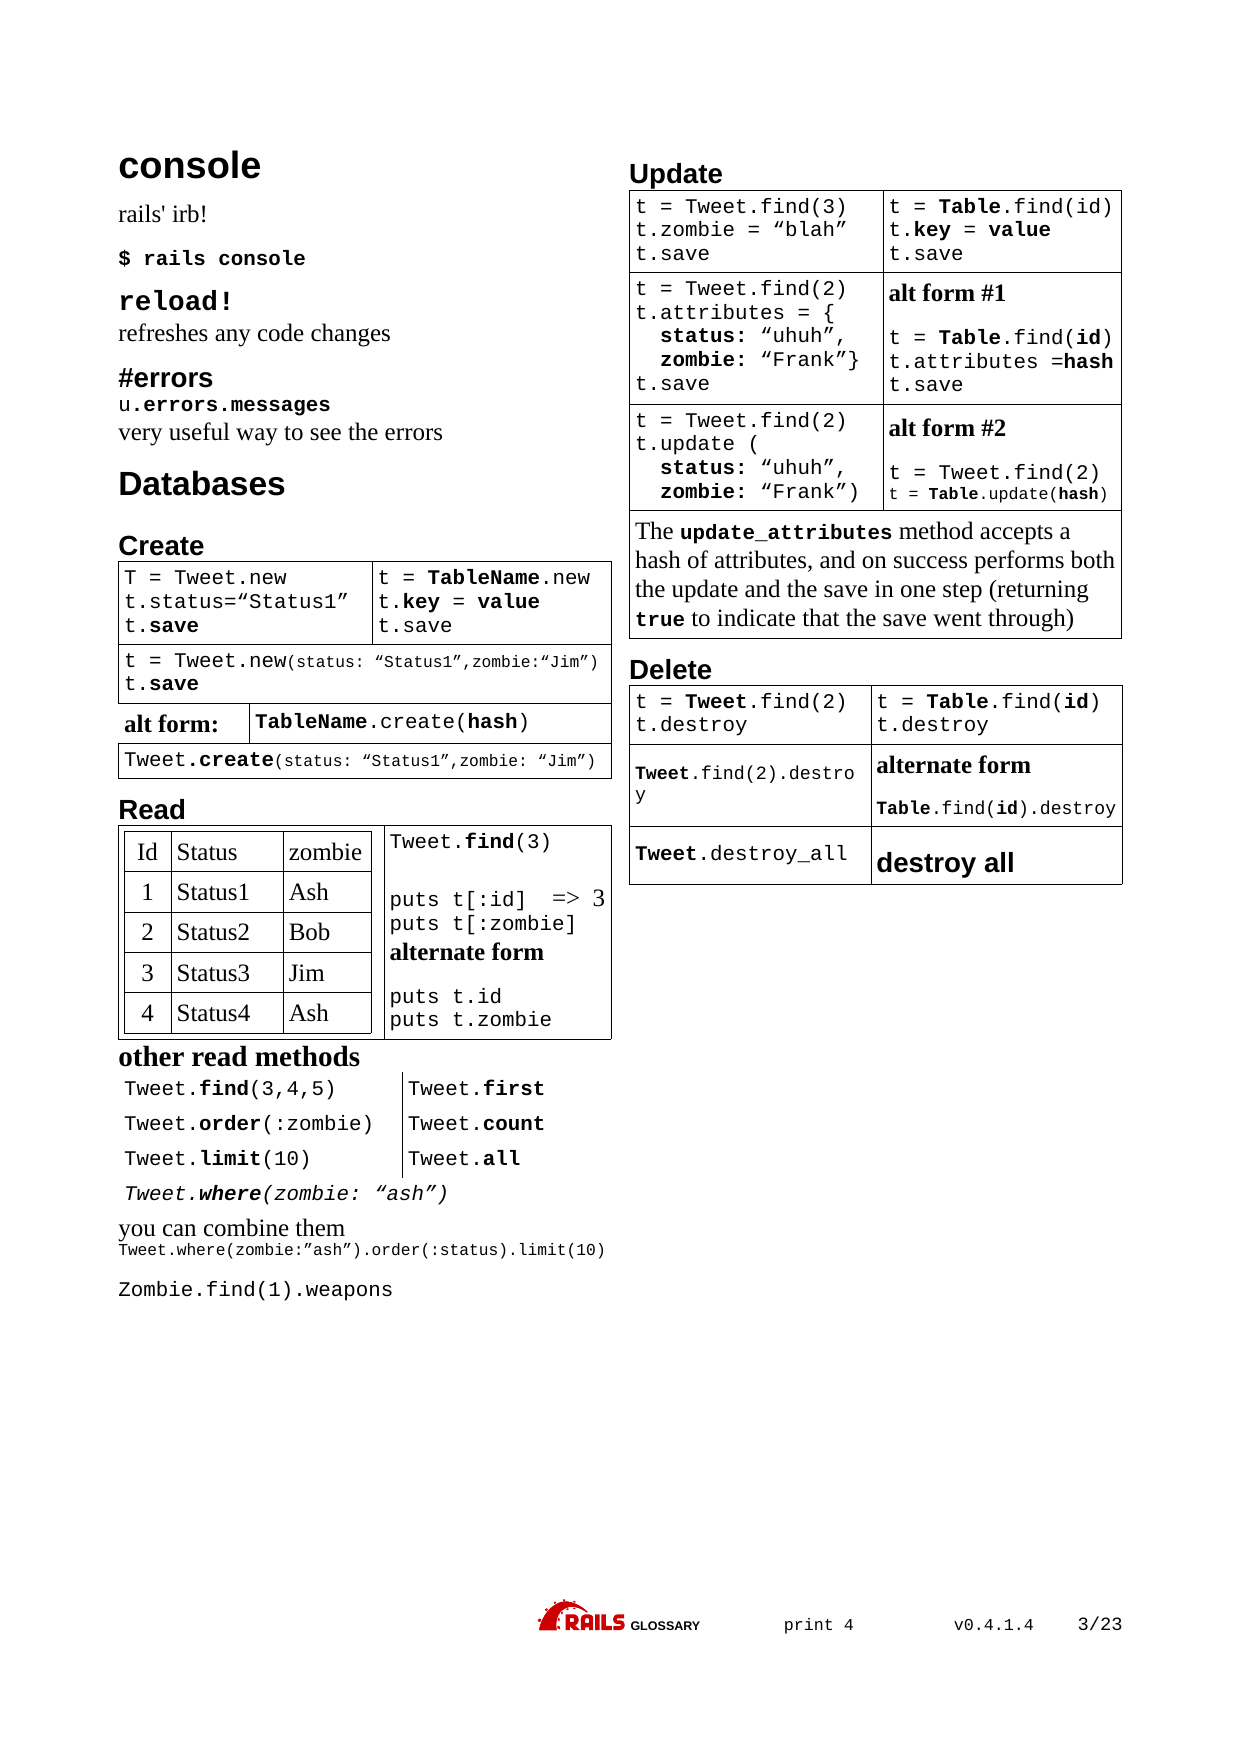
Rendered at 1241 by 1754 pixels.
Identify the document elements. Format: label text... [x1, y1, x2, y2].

subtitle Update [629, 158, 1122, 190]
table_cell 4 [125, 993, 171, 1032]
table_cell alternate form Table.find(id).destroy [872, 745, 1122, 826]
text Zombie.find(1).weapons [118, 1279, 611, 1303]
table_cell alt form: [118, 704, 249, 743]
table_header Tweet.find(3) puts t[:id] => 3 puts t[:zombie] alternate form puts t.id puts t.zombie [385, 826, 611, 1039]
table_header Tweet.find(3,4,5) [118, 1072, 402, 1107]
text other read methods [118, 1040, 611, 1072]
table_cell Status4 [172, 993, 283, 1032]
text u.errors.messages [118, 393, 611, 417]
subtitle Databases [118, 464, 611, 502]
text very useful way to see the errors [118, 417, 611, 446]
table_cell 3 [125, 953, 171, 992]
table_cell Status1 [172, 872, 283, 912]
table_header t = Tweet.find(3) t.zombie = “blah” t.save [630, 191, 883, 272]
table_cell t = Tweet.new(status: “Status1”,zombie:“Jim”) t.save [119, 645, 611, 703]
text refreshes any code changes [118, 318, 611, 347]
subtitle #errors [118, 362, 611, 393]
table_cell Tweet.order(:zombie) [118, 1108, 402, 1142]
table_header T = Tweet.new t.status=“Status1” t.save [119, 562, 372, 644]
table_cell Ash [284, 872, 371, 912]
table_cell Tweet.limit(10) [118, 1143, 402, 1178]
table_cell Tweet.count [403, 1108, 596, 1142]
table_cell t = Tweet.find(2) t.attributes = { status: “uhuh”, zombie: “Frank”} t.save [630, 273, 883, 404]
table_cell Jim [284, 953, 371, 992]
table_cell TableName.create(hash) [250, 704, 611, 743]
table_cell The update_attributes method accepts a hash of attributes, and on success performs both the update and the save in one step (returning true to indicate that the save went through) [630, 511, 1121, 638]
table_cell alt form #1 t = Table.find(id) t.attributes =hash t.save [884, 273, 1121, 404]
table_cell Status3 [172, 953, 283, 992]
table_header [119, 826, 384, 1039]
subtitle Read [118, 793, 611, 825]
table_cell Status2 [172, 913, 283, 952]
table_header t = TableName.new t.key = value t.save [373, 562, 611, 644]
subtitle console [118, 143, 611, 187]
subtitle Create [118, 529, 611, 561]
table_header Id [125, 832, 171, 871]
text you can combine them [118, 1213, 611, 1241]
table_cell Tweet.create(status: “Status1”,zombie: “Jim”) [119, 744, 611, 778]
table_cell Ash [284, 993, 371, 1032]
table_header zombie [284, 832, 371, 871]
table_cell destroy all [872, 827, 1122, 884]
table_cell Tweet.all [403, 1143, 596, 1178]
table_header t = Table.find(id) t.key = value t.save [884, 191, 1121, 272]
text Tweet.where(zombie:”ash”).order(:status).limit(10) [118, 1241, 611, 1260]
table_cell 2 [125, 913, 171, 952]
table_header Tweet.first [403, 1072, 596, 1107]
table_cell t = Tweet.find(2) t.update ( status: “uhuh”, zombie: “Frank”) [630, 405, 883, 510]
table_header Status [172, 832, 283, 871]
subtitle reload! [118, 287, 611, 318]
table_cell Tweet.destroy_all [630, 827, 871, 884]
table_cell 1 [125, 872, 171, 912]
table_cell Bob [284, 913, 371, 952]
table_cell Tweet.find(2).destroy [630, 745, 871, 826]
table_cell alt form #2 t = Tweet.find(2) t = Table.update(hash) [884, 405, 1121, 510]
text rails' irb! [118, 199, 611, 228]
subtitle Delete [629, 653, 1122, 685]
table_header t = Table.find(id) t.destroy [872, 686, 1122, 744]
table_cell Tweet.where(zombie: “ash”) [118, 1178, 596, 1213]
text $ rails console [118, 248, 611, 272]
table_header t = Tweet.find(2) t.destroy [630, 686, 871, 744]
